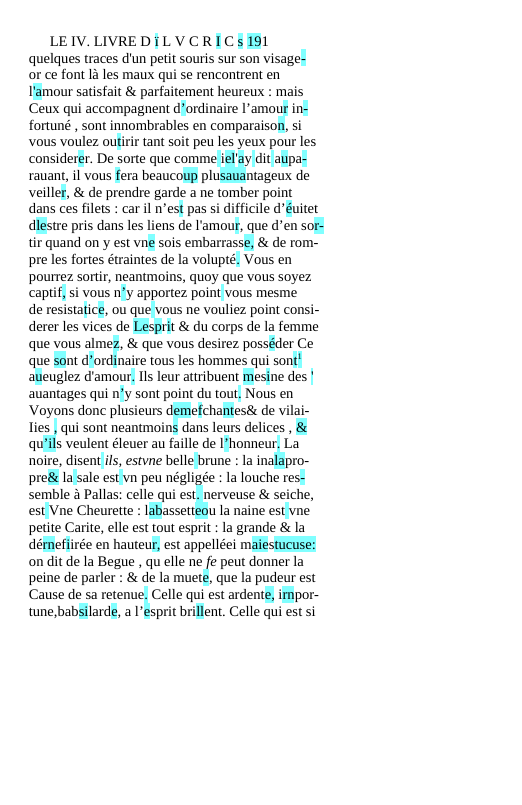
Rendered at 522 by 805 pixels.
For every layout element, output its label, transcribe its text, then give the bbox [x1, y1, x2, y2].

text LE IV. LIVRE D ï L V C R I C s 191 quelques traces d'un petit souris sur son visage- or ce font là les maux qui se rencontrent en l'amour satisfait & parfaitement heureux : mais Ceux qui accompagnent d’ordinaire l’amour in- fortuné , sont innombrables en comparaison, si vous voulez outirir tant soit peu les yeux pour les considerer. De sorte que comme iel'ay dit aupa- rauant, il vous fera beaucoup plusauantageux de veiller, & de prendre garde a ne tomber point dans ces filets : car il n’est pas si difficile d’éuitet dlestre pris dans les liens de l'amour, que d’en sor- tir quand on y est vne sois embarrasse, & de rom- pre les fortes étraintes de la volupté. Vous en pourrez sortir, neantmoins, quoy que vous soyez captif, si vous n’y apportez point vous mesme de resistatice, ou que vous ne vouliez point consi- derer les vices de Lesprit & du corps de la femme que vous almez, & que vous desirez posséder Ce que sont d’ordinaire tous les hommes qui sont1 aueuglez d'amour. Ils leur attribuent mesine des ' auantages qui n’y sont point du tout. Nous en Voyons donc plusieurs demefchantes& de vilai- Iies , qui sont neantmoins dans leurs delices , & qu’ils veulent éleuer au faille de l’honneur. La noire, disent ils, estvne belle brune : la inalapro- pre& la sale est vn peu négligée : la louche res- semble à Pallas: celle qui est. nerveuse & seiche, est Vne Cheurette : labassetteou la naine est vne petite Carite, elle est tout esprit : la grande & la dérnefiirée en hauteur, est appelléei maiestucuse: on dit de la Begue , qu elle ne fe peut donner la peine de parler : & de la muete, que la pudeur est Cause de sa retenue. Celle qui est ardente, irnpor- tune,babsilarde, a l’esprit brillent. Celle qui est si [29, 33, 412, 619]
